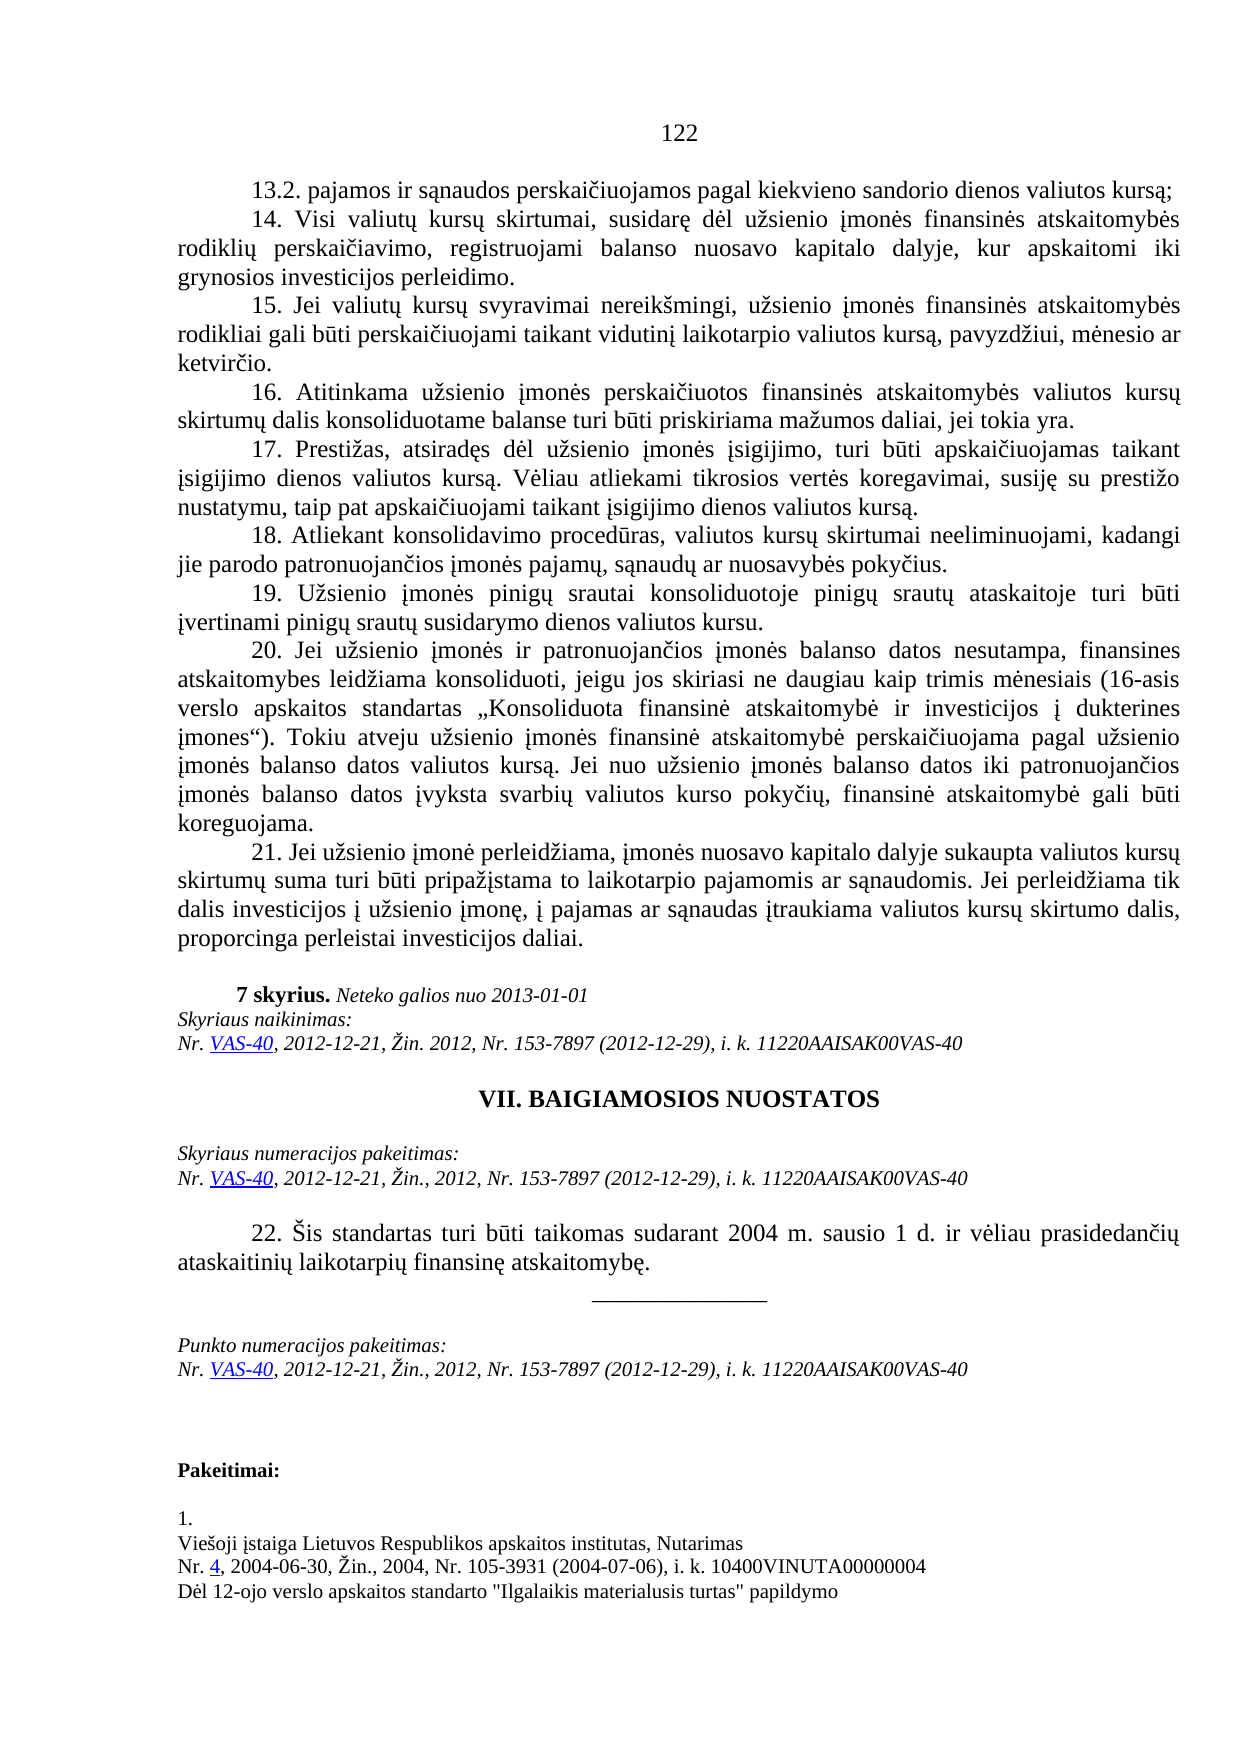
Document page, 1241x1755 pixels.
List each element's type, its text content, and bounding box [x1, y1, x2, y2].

text Dėl 12-ojo verslo apskaitos standarto "Ilgalaikis materialusis turtas" papildymo [177, 1578, 1181, 1603]
text ______________ [177, 1276, 1181, 1304]
text 13.2. pajamos ir sąnaudos perskaičiuojamos pagal kiekvieno sandorio dienos valiutos kursą; [177, 176, 1181, 204]
text 20. Jei užsienio įmonės ir patronuojančios įmonės balanso datos nesutampa, finansines atskaitomybes leidžiama konsoliduoti, jeigu jos skiriasi ne daugiau kaip trimis mėnesiais (16-asis verslo apskaitos standartas „Konsoliduota finansinė atskaitomybė ir investicijos į dukterines įmones“). Tokiu atveju užsienio įmonės finansinė atskaitomybė perskaičiuojama pagal užsienio įmonės balanso datos valiutos kursą. Jei nuo užsienio įmonės balanso datos iki patronuojančios įmonės balanso datos įvyksta svarbių valiutos kurso pokyčių, finansinė atskaitomybė gali būti koreguojama. [177, 636, 1181, 837]
text VII. BAIGIAMOSIOS NUOSTATOS [177, 1084, 1181, 1113]
text 7 skyrius. Neteko galios nuo 2013-01-01 [177, 981, 1181, 1007]
text 17. Prestižas, atsiradęs dėl užsienio įmonės įsigijimo, turi būti apskaičiuojamas taikant įsigijimo dienos valiutos kursą. Vėliau atliekami tikrosios vertės koregavimai, susiję su prestižo nustatymu, taip pat apskaičiuojami taikant įsigijimo dienos valiutos kursą. [177, 434, 1181, 521]
text Punkto numeracijos pakeitimas: [177, 1333, 1181, 1357]
text 14. Visi valiutų kursų skirtumai, susidarę dėl užsienio įmonės finansinės atskaitomybės rodiklių perskaičiavimo, registruojami balanso nuosavo kapitalo dalyje, kur apskaitomi iki grynosios investicijos perleidimo. [177, 204, 1181, 291]
text 21. Jei užsienio įmonė perleidžiama, įmonės nuosavo kapitalo dalyje sukaupta valiutos kursų skirtumų suma turi būti pripažįstama to laikotarpio pajamomis ar sąnaudomis. Jei perleidžiama tik dalis investicijos į užsienio įmonę, į pajamas ar sąnaudas įtraukiama valiutos kursų skirtumo dalis, proporcinga perleistai investicijos daliai. [177, 837, 1181, 952]
text 22. Šis standartas turi būti taikomas sudarant 2004 m. sausio 1 d. ir vėliau prasidedančių ataskaitinių laikotarpių finansinę atskaitomybę. [177, 1218, 1181, 1276]
text Nr. 4, 2004-06-30, Žin., 2004, Nr. 105-3931 (2004-07-06), i. k. 10400VINUTA00000004 [177, 1554, 1181, 1578]
text Skyriaus naikinimas: [177, 1007, 1181, 1031]
text 19. Užsienio įmonės pinigų srautai konsoliduotoje pinigų srautų ataskaitoje turi būti įvertinami pinigų srautų susidarymo dienos valiutos kursu. [177, 578, 1181, 636]
text 15. Jei valiutų kursų svyravimai nereikšmingi, užsienio įmonės finansinės atskaitomybės rodikliai gali būti perskaičiuojami taikant vidutinį laikotarpio valiutos kursą, pavyzdžiui, mėnesio ar ketvirčio. [177, 291, 1181, 377]
text Skyriaus numeracijos pakeitimas: [177, 1141, 1181, 1165]
text Pakeitimai: [177, 1458, 1181, 1482]
text 18. Atliekant konsolidavimo procedūras, valiutos kursų skirtumai neeliminuojami, kadangi jie parodo patronuojančios įmonės pajamų, sąnaudų ar nuosavybės pokyčius. [177, 521, 1181, 578]
text Viešoji įstaiga Lietuvos Respublikos apskaitos institutas, Nutarimas [177, 1530, 1181, 1554]
text Nr. VAS-40, 2012-12-21, Žin. 2012, Nr. 153-7897 (2012-12-29), i. k. 11220AAISAK00VAS-40 [177, 1031, 1181, 1055]
text Nr. VAS-40, 2012-12-21, Žin., 2012, Nr. 153-7897 (2012-12-29), i. k. 11220AAISAK00VAS-40 [177, 1165, 1181, 1189]
text Nr. VAS-40, 2012-12-21, Žin., 2012, Nr. 153-7897 (2012-12-29), i. k. 11220AAISAK00VAS-40 [177, 1357, 1181, 1381]
text 16. Atitinkama užsienio įmonės perskaičiuotos finansinės atskaitomybės valiutos kursų skirtumų dalis konsoliduotame balanse turi būti priskiriama mažumos daliai, jei tokia yra. [177, 377, 1181, 434]
text 1. [177, 1506, 1181, 1530]
